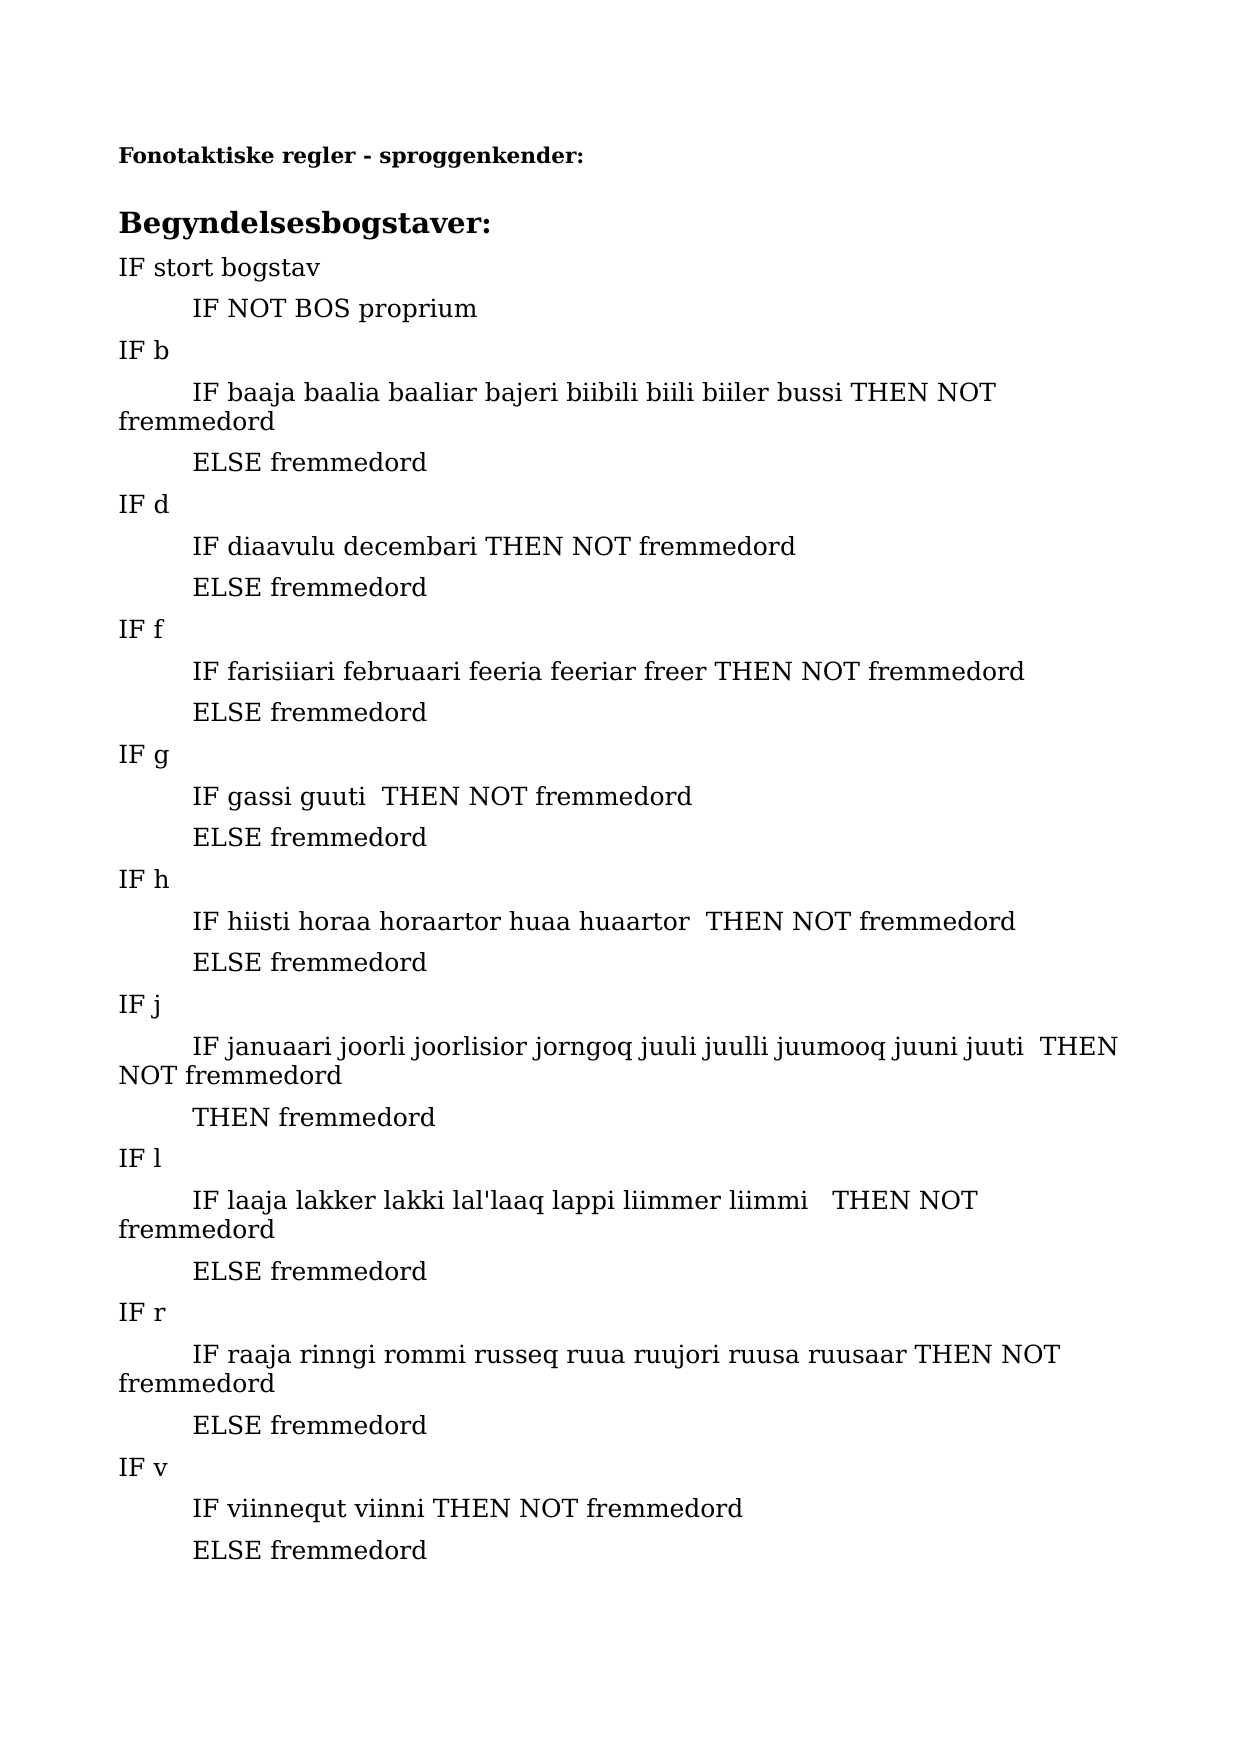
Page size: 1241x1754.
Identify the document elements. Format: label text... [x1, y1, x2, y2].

text IF raaja rinngi rommi russeq ruua ruujori ruusa ruusaar THEN NOT fremmedord [118, 1340, 1122, 1398]
text ELSE fremmedord [118, 1257, 1122, 1286]
text IF f [118, 615, 1122, 644]
text ELSE fremmedord [118, 948, 1122, 978]
text THEN fremmedord [118, 1103, 1122, 1132]
text IF januaari joorli joorlisior jorngoq juuli juulli juumooq juuni juuti THEN NOT fremmedord [118, 1032, 1122, 1090]
text IF h [118, 865, 1122, 894]
text IF baaja baalia baaliar bajeri biibili biili biiler bussi THEN NOT fremmedord [118, 378, 1122, 436]
text ELSE fremmedord [118, 1411, 1122, 1440]
text ELSE fremmedord [118, 1536, 1122, 1565]
text ELSE fremmedord [118, 573, 1122, 603]
text IF laaja lakker lakki lal'laaq lappi liimmer liimmi THEN NOT fremmedord [118, 1186, 1122, 1244]
text IF r [118, 1298, 1122, 1328]
subtitle Begyndelsesbogstaver: [118, 206, 1122, 240]
text IF gassi guuti THEN NOT fremmedord [118, 782, 1122, 811]
text ELSE fremmedord [118, 448, 1122, 478]
text IF d [118, 490, 1122, 519]
text IF NOT BOS proprium [118, 294, 1122, 323]
text IF j [118, 990, 1122, 1019]
text IF l [118, 1144, 1122, 1173]
text IF b [118, 336, 1122, 365]
text IF hiisti horaa horaartor huaa huaartor THEN NOT fremmedord [118, 907, 1122, 936]
text IF v [118, 1453, 1122, 1482]
text IF farisiiari februaari feeria feeriar freer THEN NOT fremmedord [118, 657, 1122, 686]
text IF viinnequt viinni THEN NOT fremmedord [118, 1494, 1122, 1523]
subtitle Fonotaktiske regler - sproggenkender: [118, 143, 1122, 168]
text ELSE fremmedord [118, 698, 1122, 728]
text ELSE fremmedord [118, 823, 1122, 853]
text IF stort bogstav [118, 253, 1122, 282]
text IF diaavulu decembari THEN NOT fremmedord [118, 532, 1122, 561]
text IF g [118, 740, 1122, 769]
